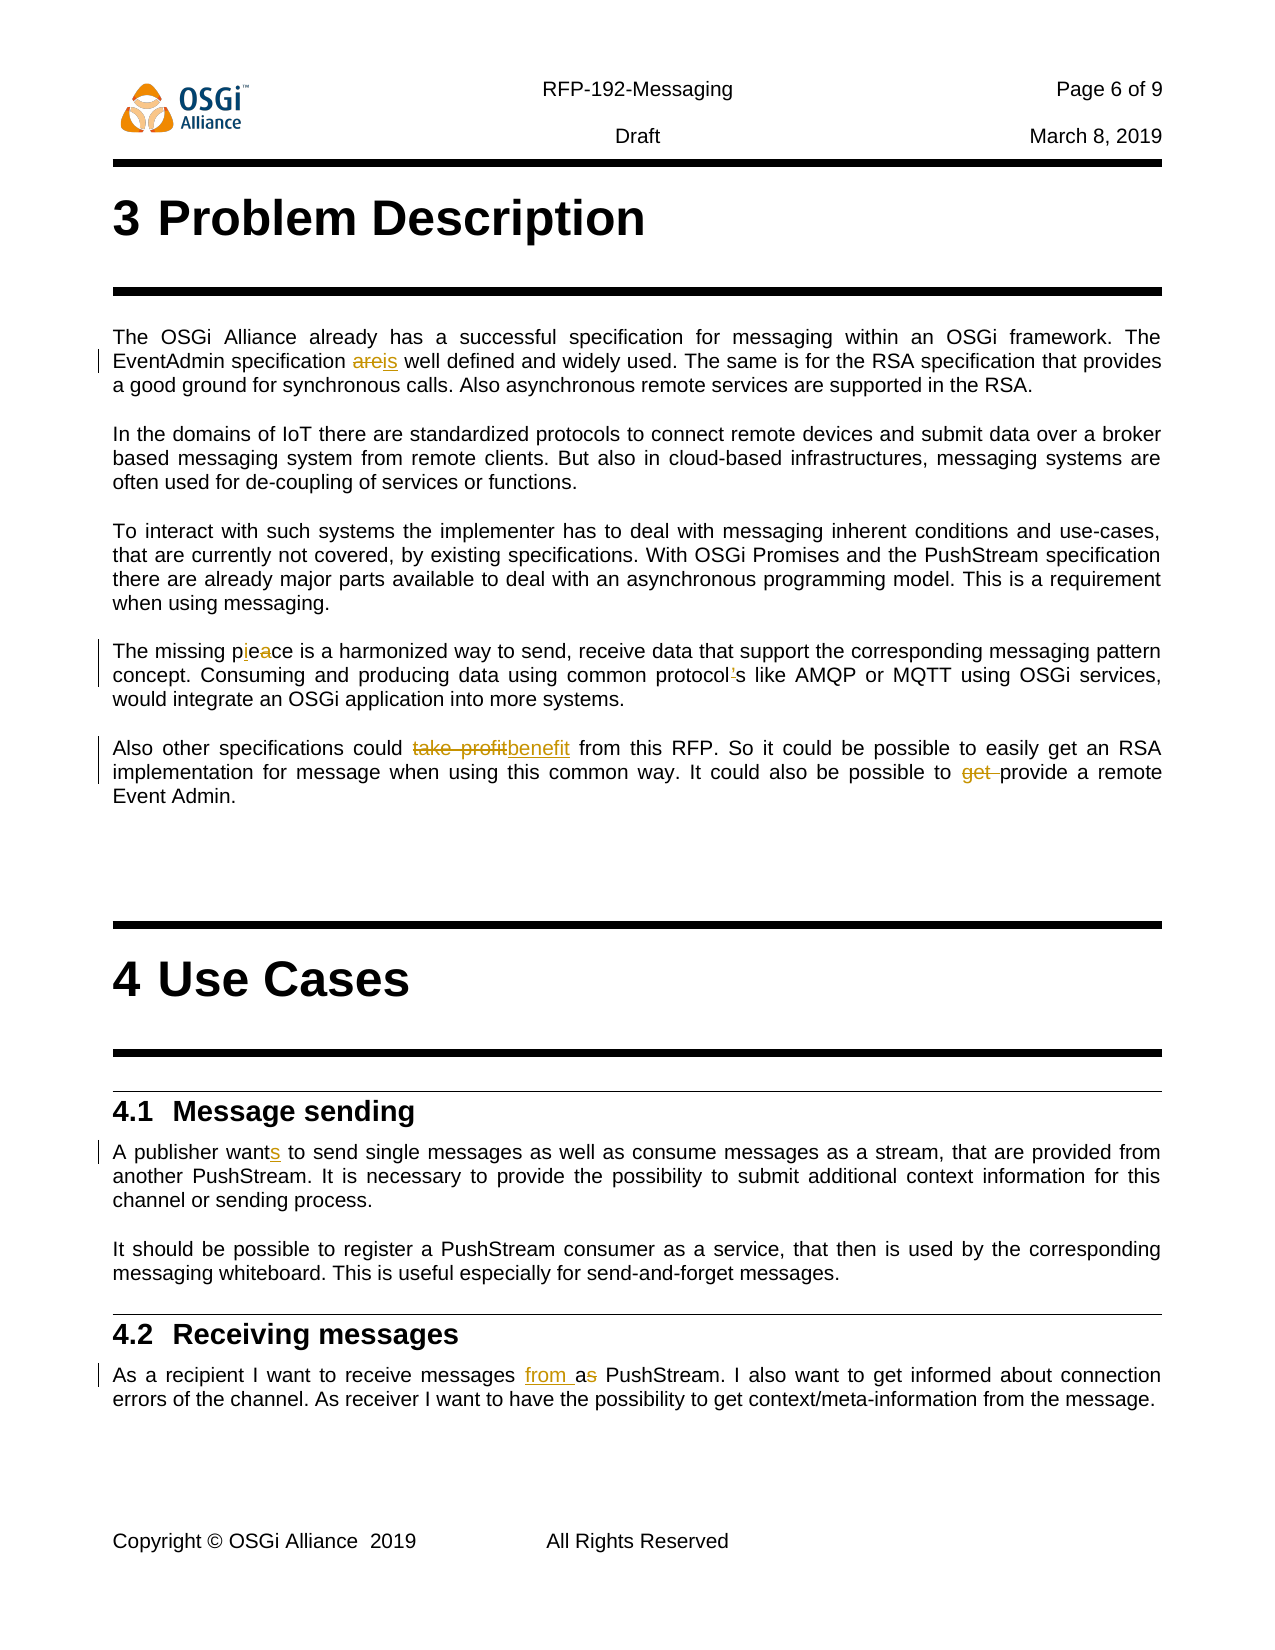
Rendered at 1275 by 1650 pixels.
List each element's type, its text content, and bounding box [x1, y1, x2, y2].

picture [113, 76, 257, 140]
text Also other specifications could benefit from this RFP. So it could be possible to easily get an RSA implementation for message when using this common way. It could also be possible to provide a remote Event Admin. [112, 736, 1162, 808]
subtitle Use Cases [112, 922, 1162, 1057]
text The missing piece is a harmonized way to send, receive data that support the corresponding messaging pattern concept. Consuming and producing data using common protocols like AMQP or MQTT using OSGi services, would integrate an OSGi application into more systems. [112, 639, 1162, 711]
text In the domains of IoT there are standardized protocols to connect remote devices and submit data over a broker based messaging system from remote clients. But also in cloud-based infrastructures, messaging systems are often used for de-coupling of services or functions. [112, 422, 1162, 493]
text To interact with such systems the implementer has to deal with messaging inherent conditions and use-cases, that are currently not covered, by existing specifications. With OSGi Promises and the PushStream specification there are already major parts available to deal with an asynchronous programming model. This is a requirement when using messaging. [112, 518, 1162, 614]
text A publisher wants to send single messages as well as consume messages as a stream, that are provided from another PushStream. It is necessary to provide the possibility to submit additional context information for this channel or sending process. [112, 1140, 1162, 1212]
text As a recipient I want to receive messages from a PushStream. I also want to get informed about connection errors of the channel. As receiver I want to have the possibility to get context/meta-information from the message. [112, 1363, 1162, 1411]
subtitle Message sending [112, 1092, 1162, 1127]
subtitle Receiving messages [112, 1315, 1162, 1350]
text It should be possible to register a PushStream consumer as a service, that then is used by the corresponding messaging whiteboard. This is useful especially for send-and-forget messages. [112, 1237, 1162, 1284]
subtitle Problem Description [112, 160, 1162, 296]
text The OSGi Alliance already has a successful specification for messaging within an OSGi framework. The EventAdmin specification is well defined and widely used. The same is for the RSA specification that provides a good ground for synchronous calls. Also asynchronous remote services are supported in the RSA. [112, 325, 1162, 397]
